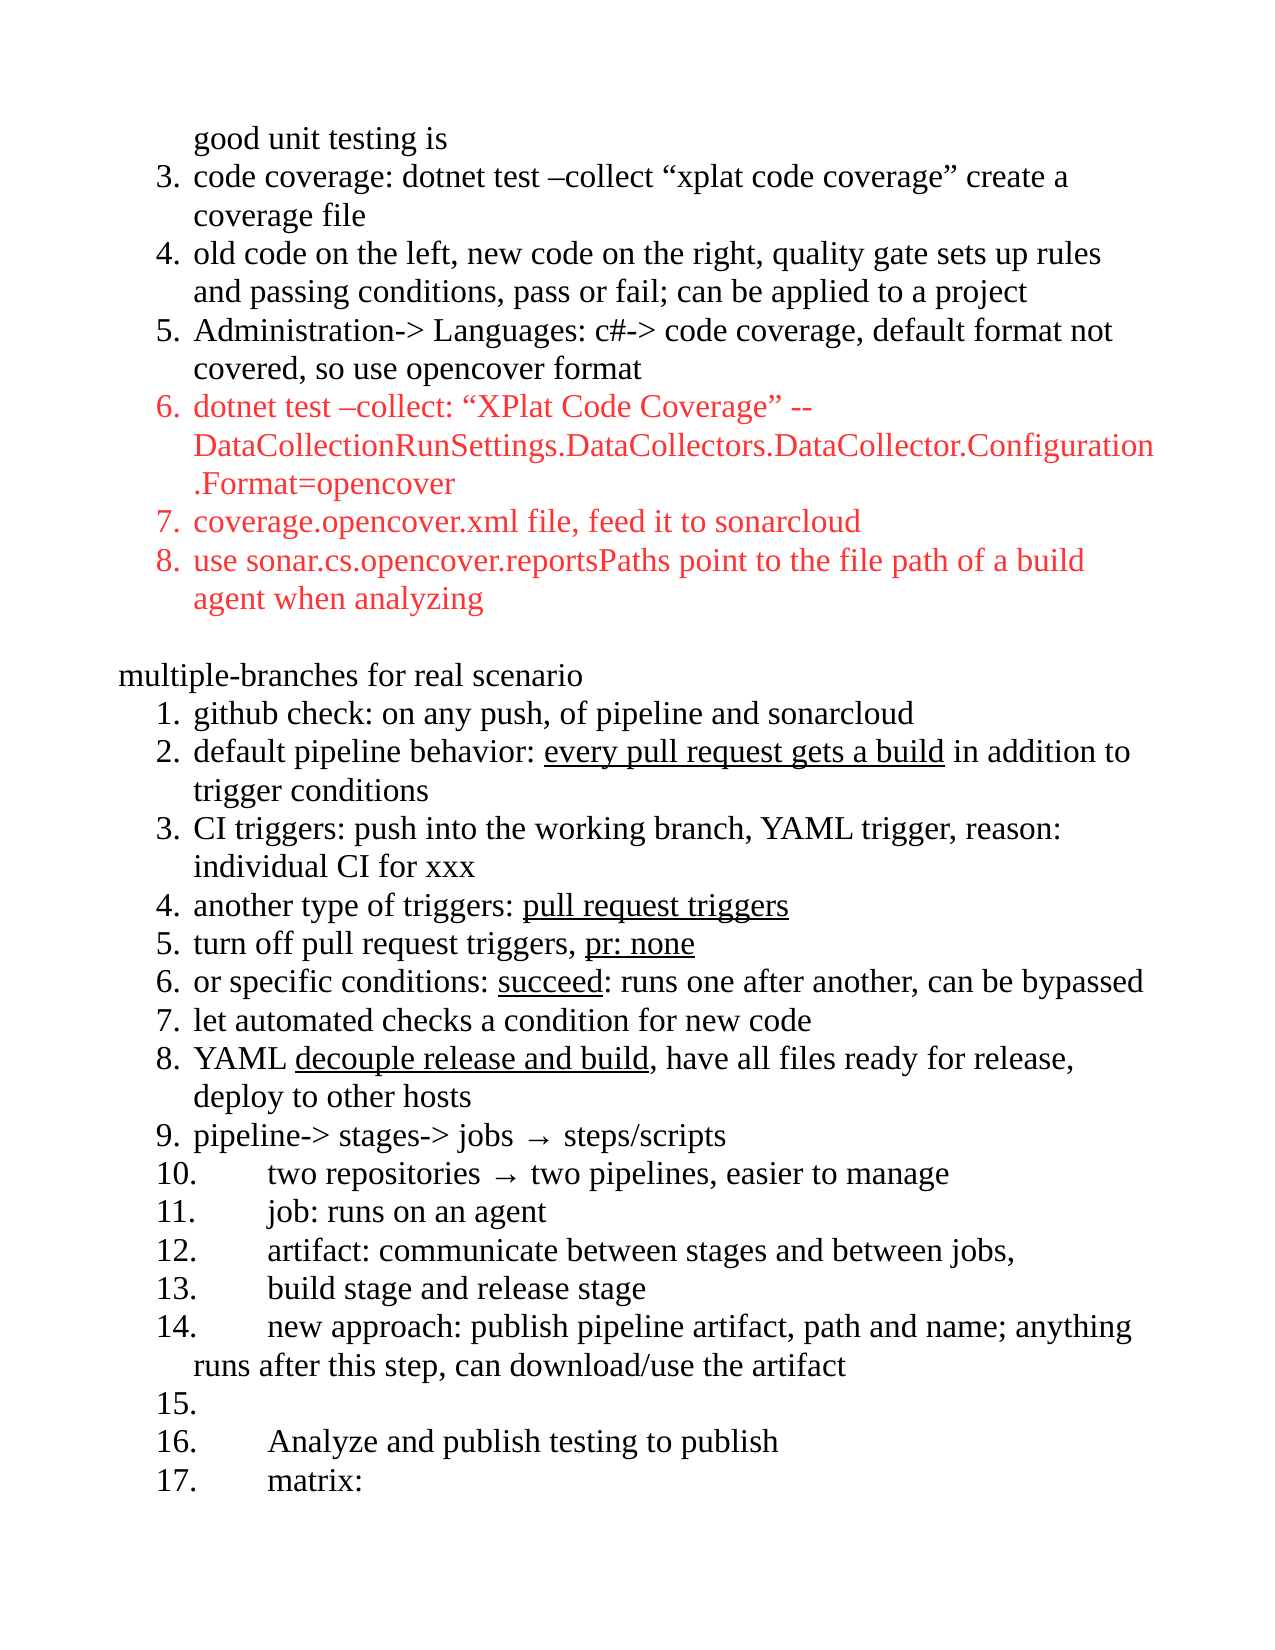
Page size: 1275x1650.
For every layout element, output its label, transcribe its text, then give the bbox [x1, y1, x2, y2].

list good unit testing is [156, 118, 1157, 156]
text multiple-branches for real scenario [118, 655, 1157, 693]
list matrix: [156, 1460, 1157, 1498]
list CI triggers: push into the working branch, YAML trigger, reason: individual CI for xxx [156, 808, 1157, 885]
list default pipeline behavior: every pull request gets a build in addition to trigger conditions [156, 731, 1157, 808]
list new approach: publish pipeline artifact, path and name; anything runs after this step, can download/use the artifact [156, 1306, 1157, 1383]
list code coverage: dotnet test –collect “xplat code coverage” create a coverage file [156, 156, 1157, 233]
list Analyze and publish testing to publish [156, 1421, 1157, 1460]
list github check: on any push, of pipeline and sonarcloud [156, 693, 1157, 731]
list pipeline-> stages-> jobs → steps/scripts [156, 1115, 1157, 1153]
list let automated checks a condition for new code [156, 1000, 1157, 1038]
list another type of triggers: pull request triggers [156, 885, 1157, 923]
list YAML decouple release and build, have all files ready for release, deploy to other hosts [156, 1038, 1157, 1115]
list Administration-> Languages: c#-> code coverage, default format not covered, so use opencover format [156, 310, 1157, 386]
list or specific conditions: succeed: runs one after another, can be bypassed [156, 961, 1157, 1000]
list two repositories → two pipelines, easier to manage [156, 1153, 1157, 1191]
list build stage and release stage [156, 1268, 1157, 1306]
list turn off pull request triggers, pr: none [156, 923, 1157, 961]
list artifact: communicate between stages and between jobs, [156, 1230, 1157, 1268]
list use sonar.cs.opencover.reportsPaths point to the file path of a build agent when analyzing [156, 540, 1157, 616]
list dotnet test –collect: “XPlat Code Coverage” -- DataCollectionRunSettings.DataCollectors.DataCollector.Configuration.Format=opencover [156, 386, 1157, 501]
list coverage.opencover.xml file, feed it to sonarcloud [156, 501, 1157, 540]
list job: runs on an agent [156, 1191, 1157, 1230]
list old code on the left, new code on the right, quality gate sets up rules and passing conditions, pass or fail; can be applied to a project [156, 233, 1157, 310]
